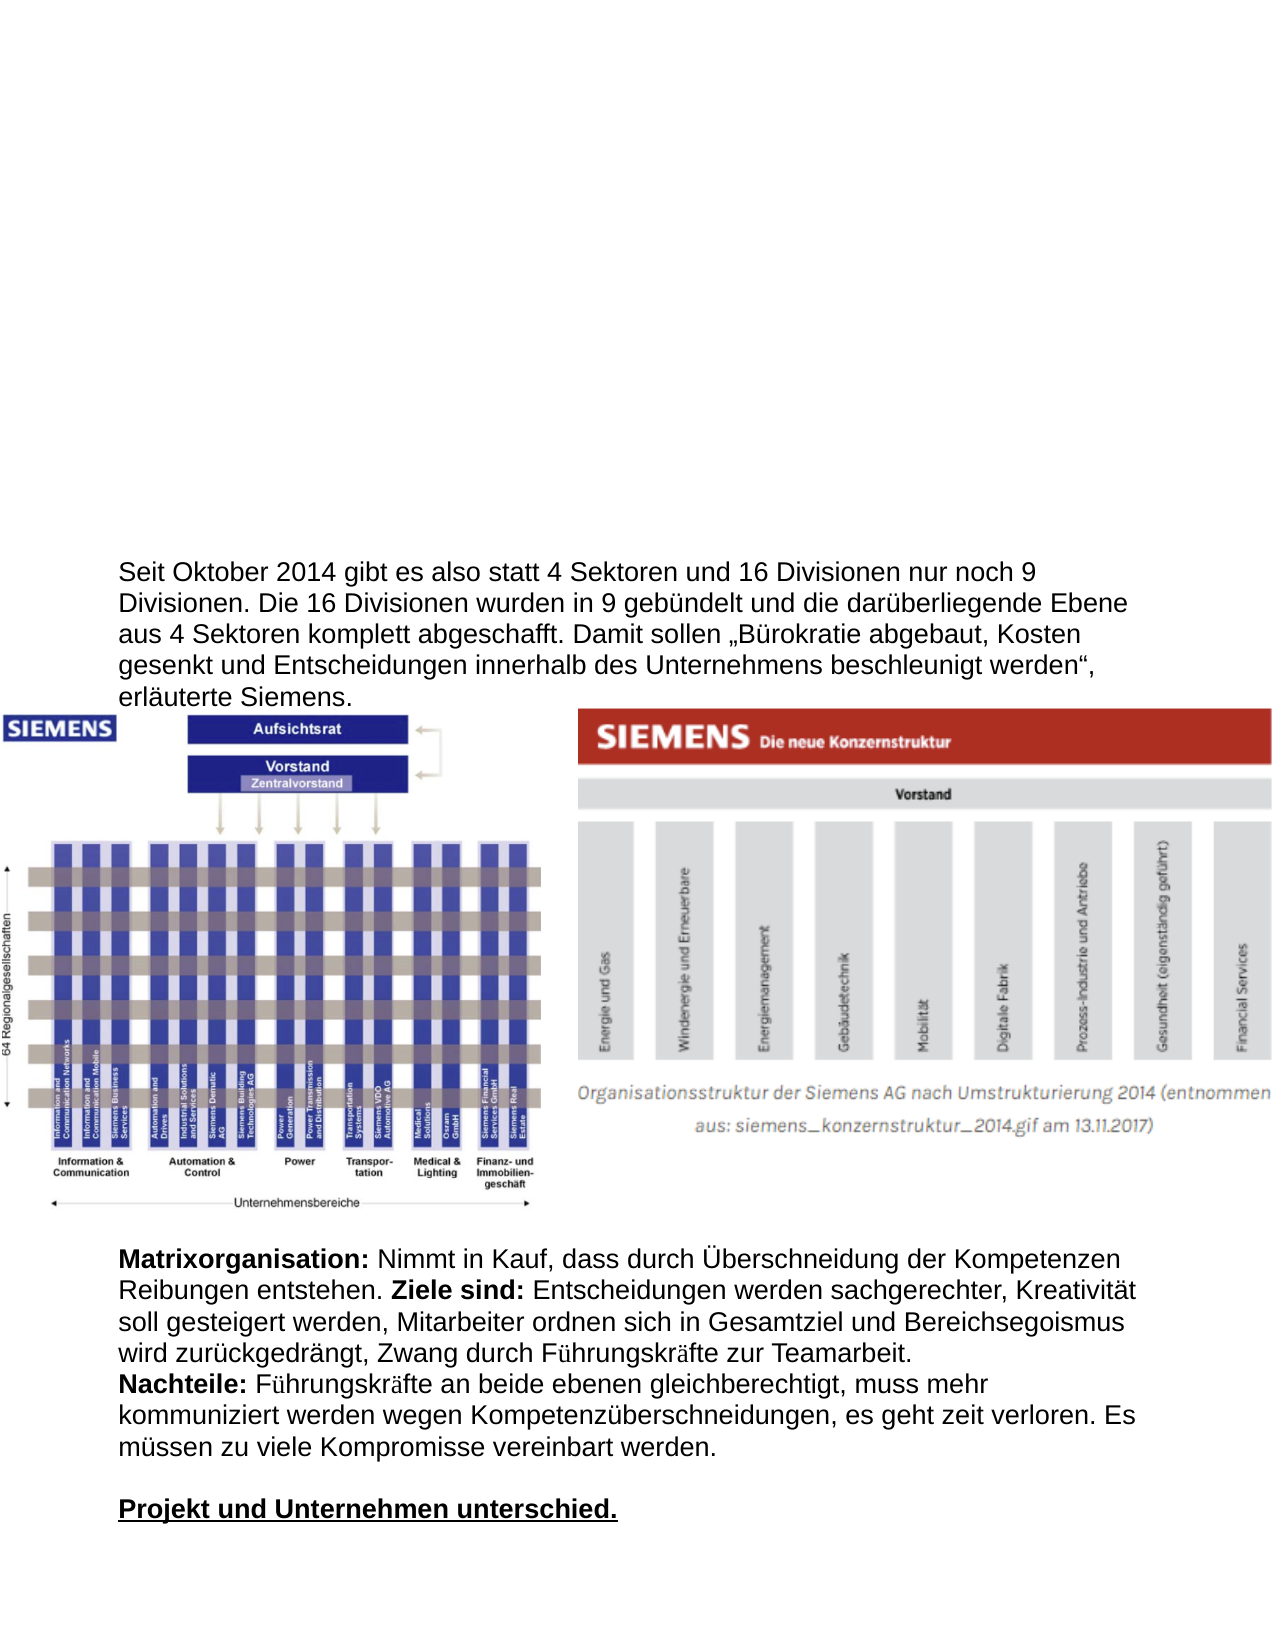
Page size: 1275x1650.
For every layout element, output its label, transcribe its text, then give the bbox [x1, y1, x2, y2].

picture [578, 702, 1275, 1148]
text Nachteile: Führungskräfte an beide ebenen gleichberechtigt, muss mehr kommuniziert werden wegen Kompetenzüberschneidungen, es geht zeit verloren. Es müssen zu viele Kompromisse vereinbart werden. [118, 1368, 1157, 1462]
text Projekt und Unternehmen unterschied. [118, 1493, 1157, 1524]
text Seit Oktober 2014 gibt es also statt 4 Sektoren und 16 Divisionen nur noch 9 Divisionen. Die 16 Divisionen wurden in 9 gebündelt und die darüberliegende Ebene aus 4 Sektoren komplett abgeschafft. Damit sollen „Bürokratie abgebaut, Kosten gesenkt und Entscheidungen innerhalb des Unternehmens beschleunigt werden“, erläuterte Siemens. [118, 556, 1157, 712]
picture [2, 714, 542, 1215]
text Matrixorganisation: Nimmt in Kauf, dass durch Überschneidung der Kompetenzen Reibungen entstehen. Ziele sind: Entscheidungen werden sachgerechter, Kreativität soll gesteigert werden, Mitarbeiter ordnen sich in Gesamtziel und Bereichsegoismus wird zurückgedrängt, Zwang durch Führungskräfte zur Teamarbeit. [118, 1243, 1157, 1368]
